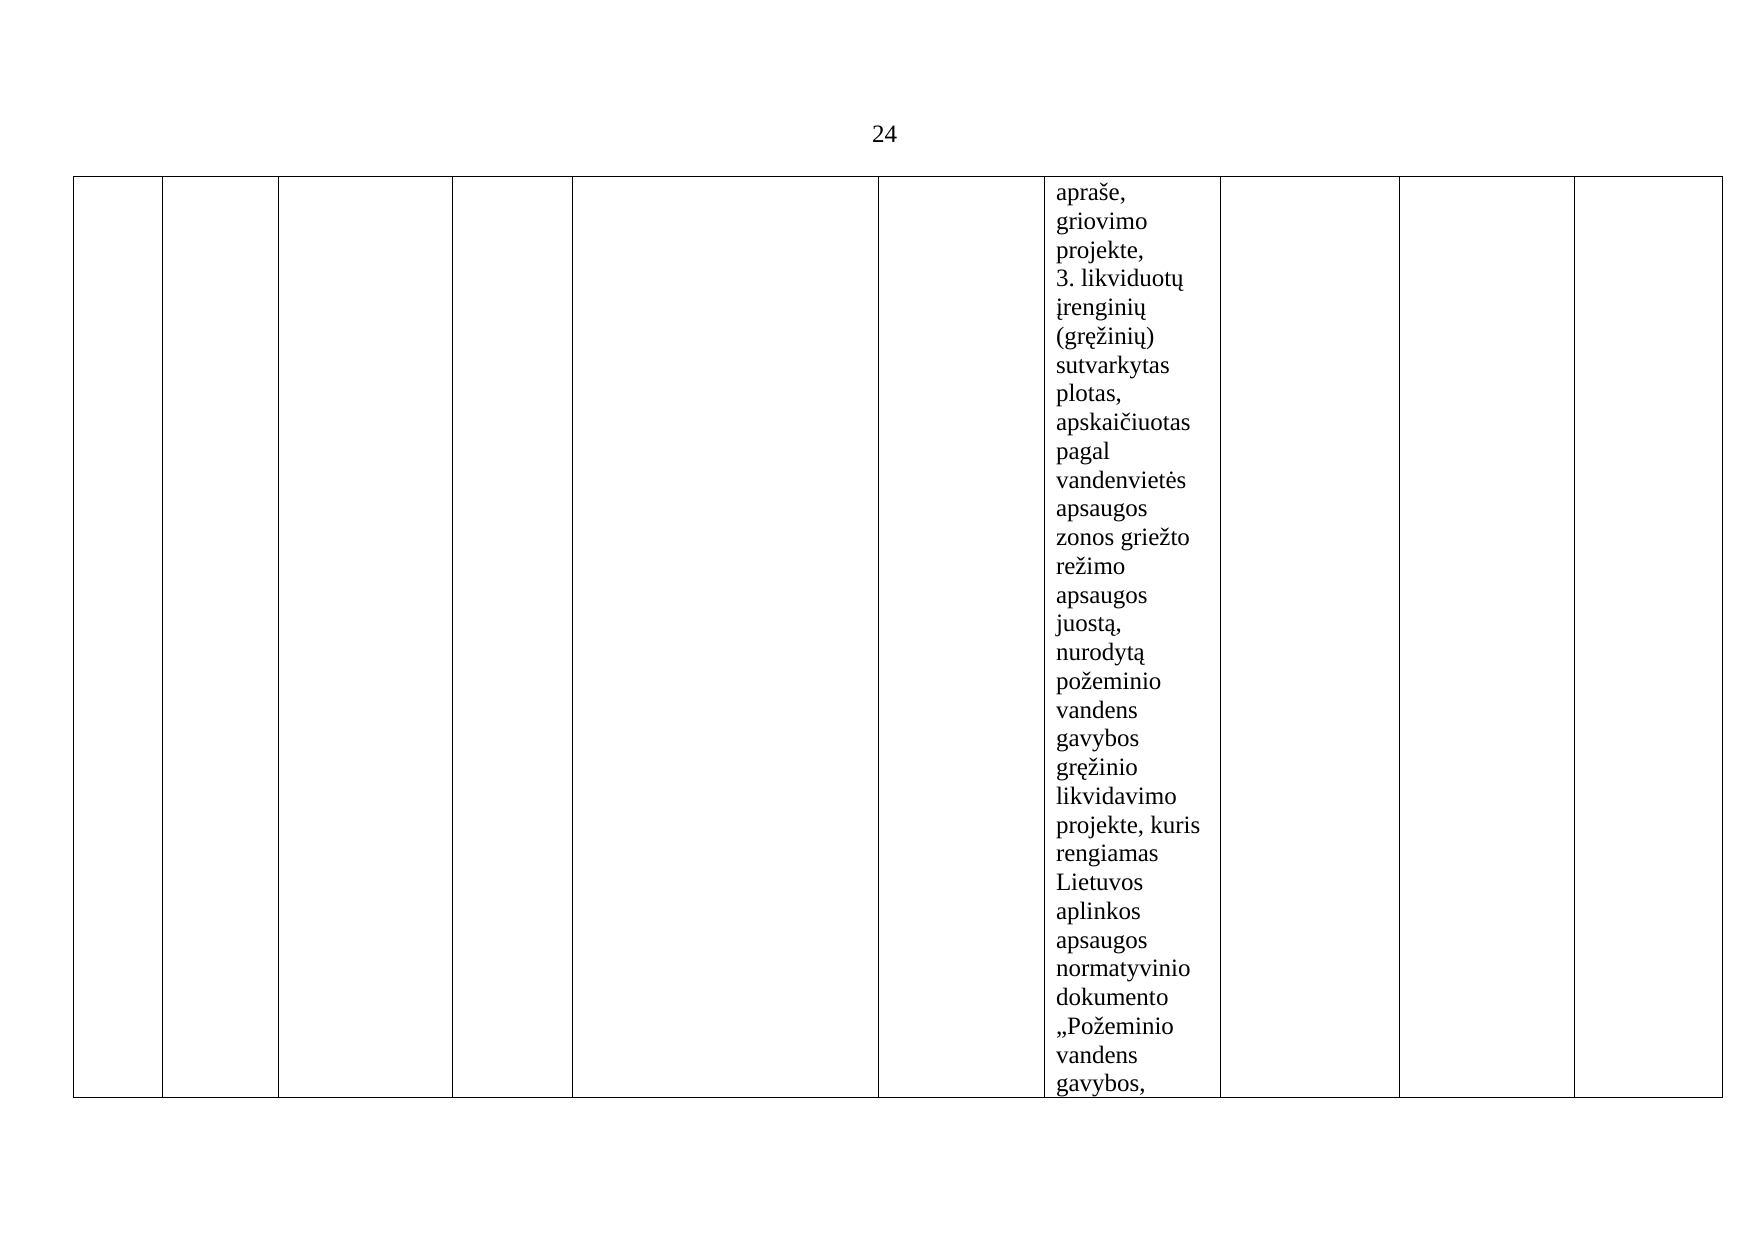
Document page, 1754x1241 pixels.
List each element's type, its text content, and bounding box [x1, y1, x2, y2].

table_cell [453, 177, 572, 1097]
table_cell [279, 177, 452, 1097]
table_cell [163, 177, 278, 1097]
table_cell [74, 177, 162, 1097]
table_cell [879, 177, 1044, 1097]
table_cell [1723, 176, 1728, 1097]
table_cell [1221, 177, 1399, 1097]
table_cell [573, 177, 878, 1097]
table_cell apraše, griovimo projekte, 3. likviduotų įrenginių (gręžinių) sutvarkytas plotas, apskaičiuotas pagal vandenvietės apsaugos zonos griežto režimo apsaugos juostą, nurodytą požeminio vandens gavybos gręžinio likvidavimo projekte, kuris rengiamas Lietuvos aplinkos apsaugos normatyvinio dokumento „Požeminio vandens gavybos, [1045, 177, 1220, 1097]
table_cell [1400, 177, 1574, 1097]
table_cell [1575, 177, 1722, 1097]
